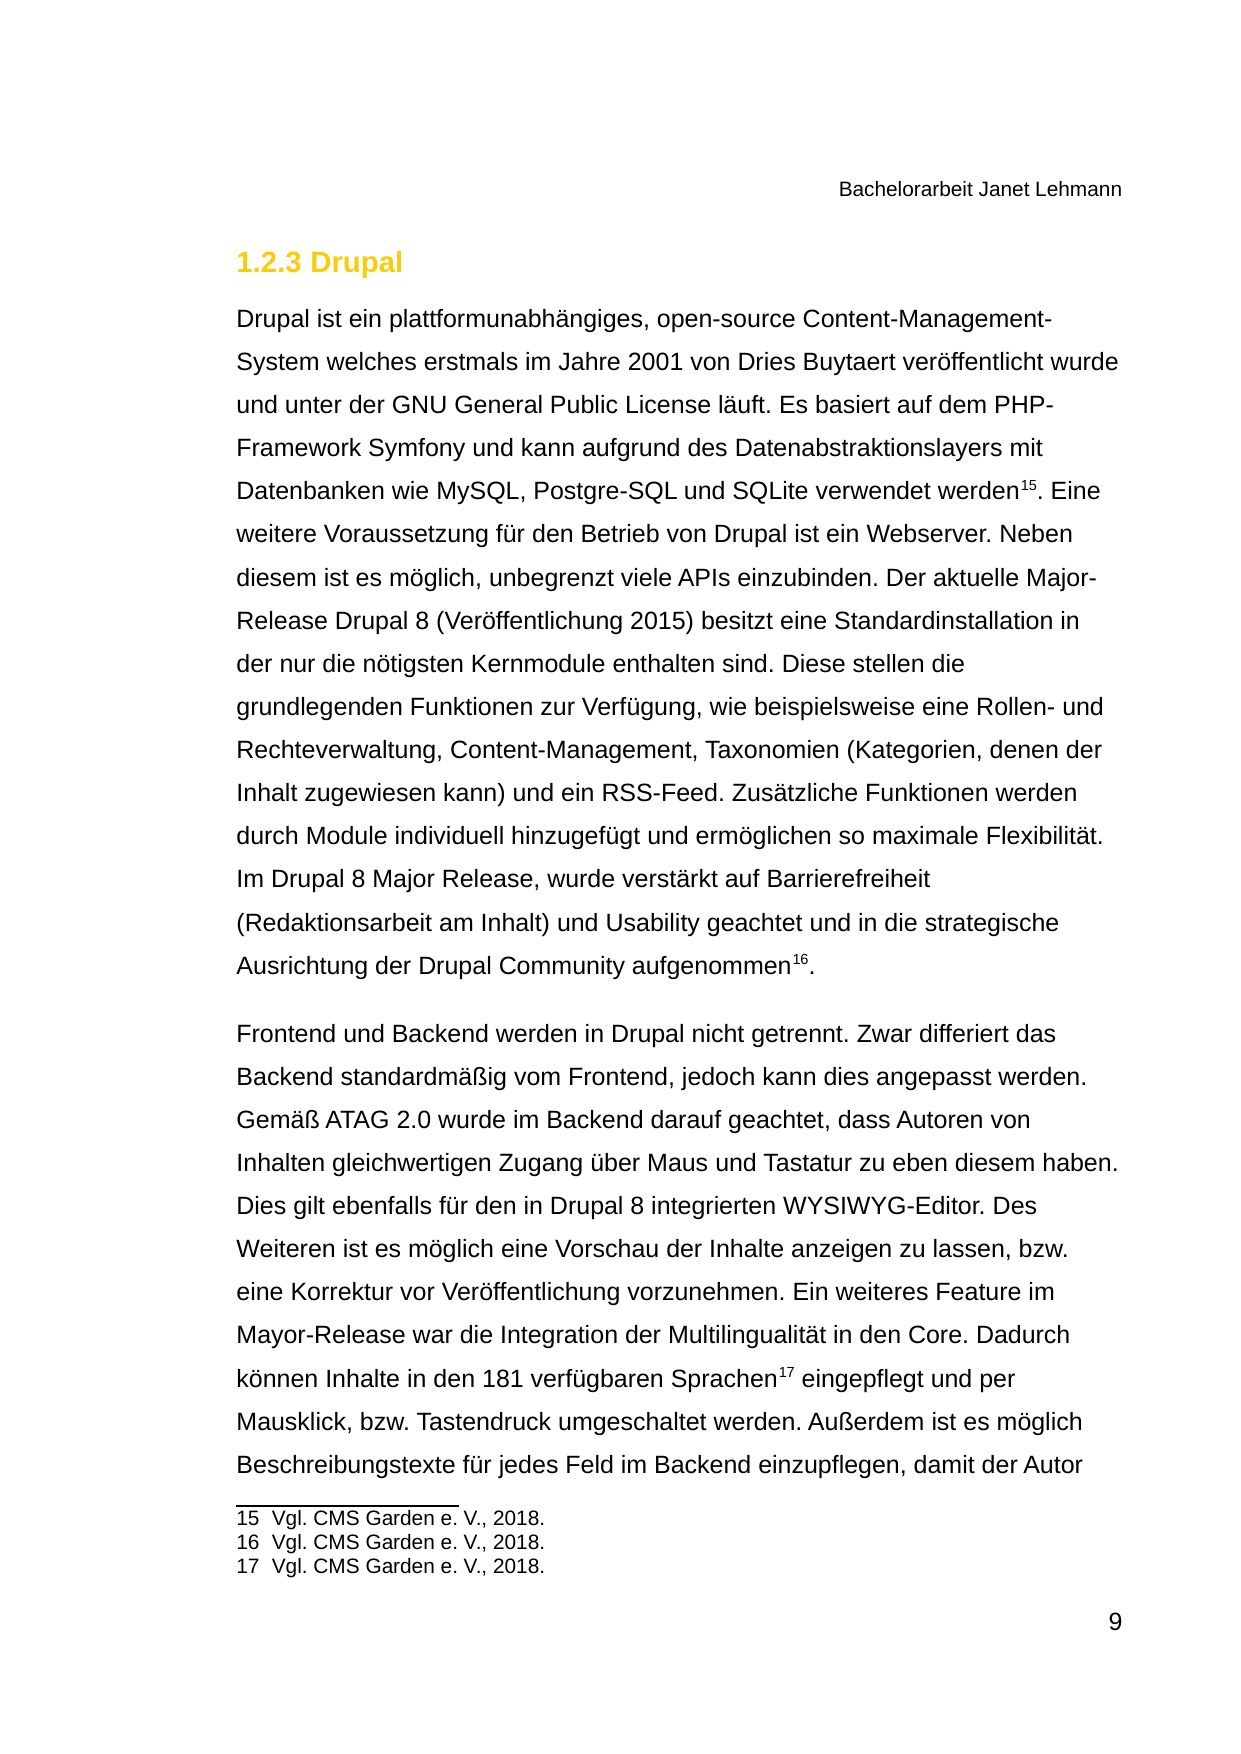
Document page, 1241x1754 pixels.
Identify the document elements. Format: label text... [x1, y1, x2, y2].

text Vgl. CMS Garden e. V., 2018. [236, 1554, 1122, 1578]
text Vgl. CMS Garden e. V., 2018. [236, 1506, 1122, 1530]
subtitle Drupal [236, 245, 1122, 279]
text Frontend und Backend werden in Drupal nicht getrennt. Zwar differiert das Backend standardmäßig vom Frontend, jedoch kann dies angepasst werden. Gemäß ATAG 2.0 wurde im Backend darauf geachtet, dass Autoren von Inhalten gleichwertigen Zugang über Maus und Tastatur zu eben diesem haben. Dies gilt ebenfalls für den in Drupal 8 integrierten WYSIWYG-Editor. Des Weiteren ist es möglich eine Vorschau der Inhalte anzeigen zu lassen, bzw. eine Korrektur vor Veröffentlichung vorzunehmen. Ein weiteres Feature im Mayor-Release war die Integration der Multilingualität in den Core. Dadurch können Inhalte in den 181 verfügbaren Sprachen eingepflegt und per Mausklick, bzw. Tastendruck umgeschaltet werden. Außerdem ist es möglich Beschreibungstexte für jedes Feld im Backend einzupflegen, damit der Autor [236, 1019, 1122, 1479]
text Vgl. CMS Garden e. V., 2018. [236, 1530, 1122, 1554]
text Drupal ist ein plattformunabhängiges, open-source Content-Management-System welches erstmals im Jahre 2001 von Dries Buytaert veröffentlicht wurde und unter der GNU General Public License läuft. Es basiert auf dem PHP-Framework Symfony und kann aufgrund des Datenabstraktionslayers mit Datenbanken wie MySQL, Postgre-SQL und SQLite verwendet werden. Eine weitere Voraussetzung für den Betrieb von Drupal ist ein Webserver. Neben diesem ist es möglich, unbegrenzt viele APIs einzubinden. Der aktuelle Major-Release Drupal 8 (Veröffentlichung 2015) besitzt eine Standardinstallation in der nur die nötigsten Kernmodule enthalten sind. Diese stellen die grundlegenden Funktionen zur Verfügung, wie beispielsweise eine Rollen- und Rechteverwaltung, Content-Management, Taxonomien (Kategorien, denen der Inhalt zugewiesen kann) und ein RSS-Feed. Zusätzliche Funktionen werden durch Module individuell hinzugefügt und ermöglichen so maximale Flexibilität. Im Drupal 8 Major Release, wurde verstärkt auf Barrierefreiheit (Redaktionsarbeit am Inhalt) und Usability geachtet und in die strategische Ausrichtung der Drupal Community aufgenommen. [236, 304, 1122, 979]
